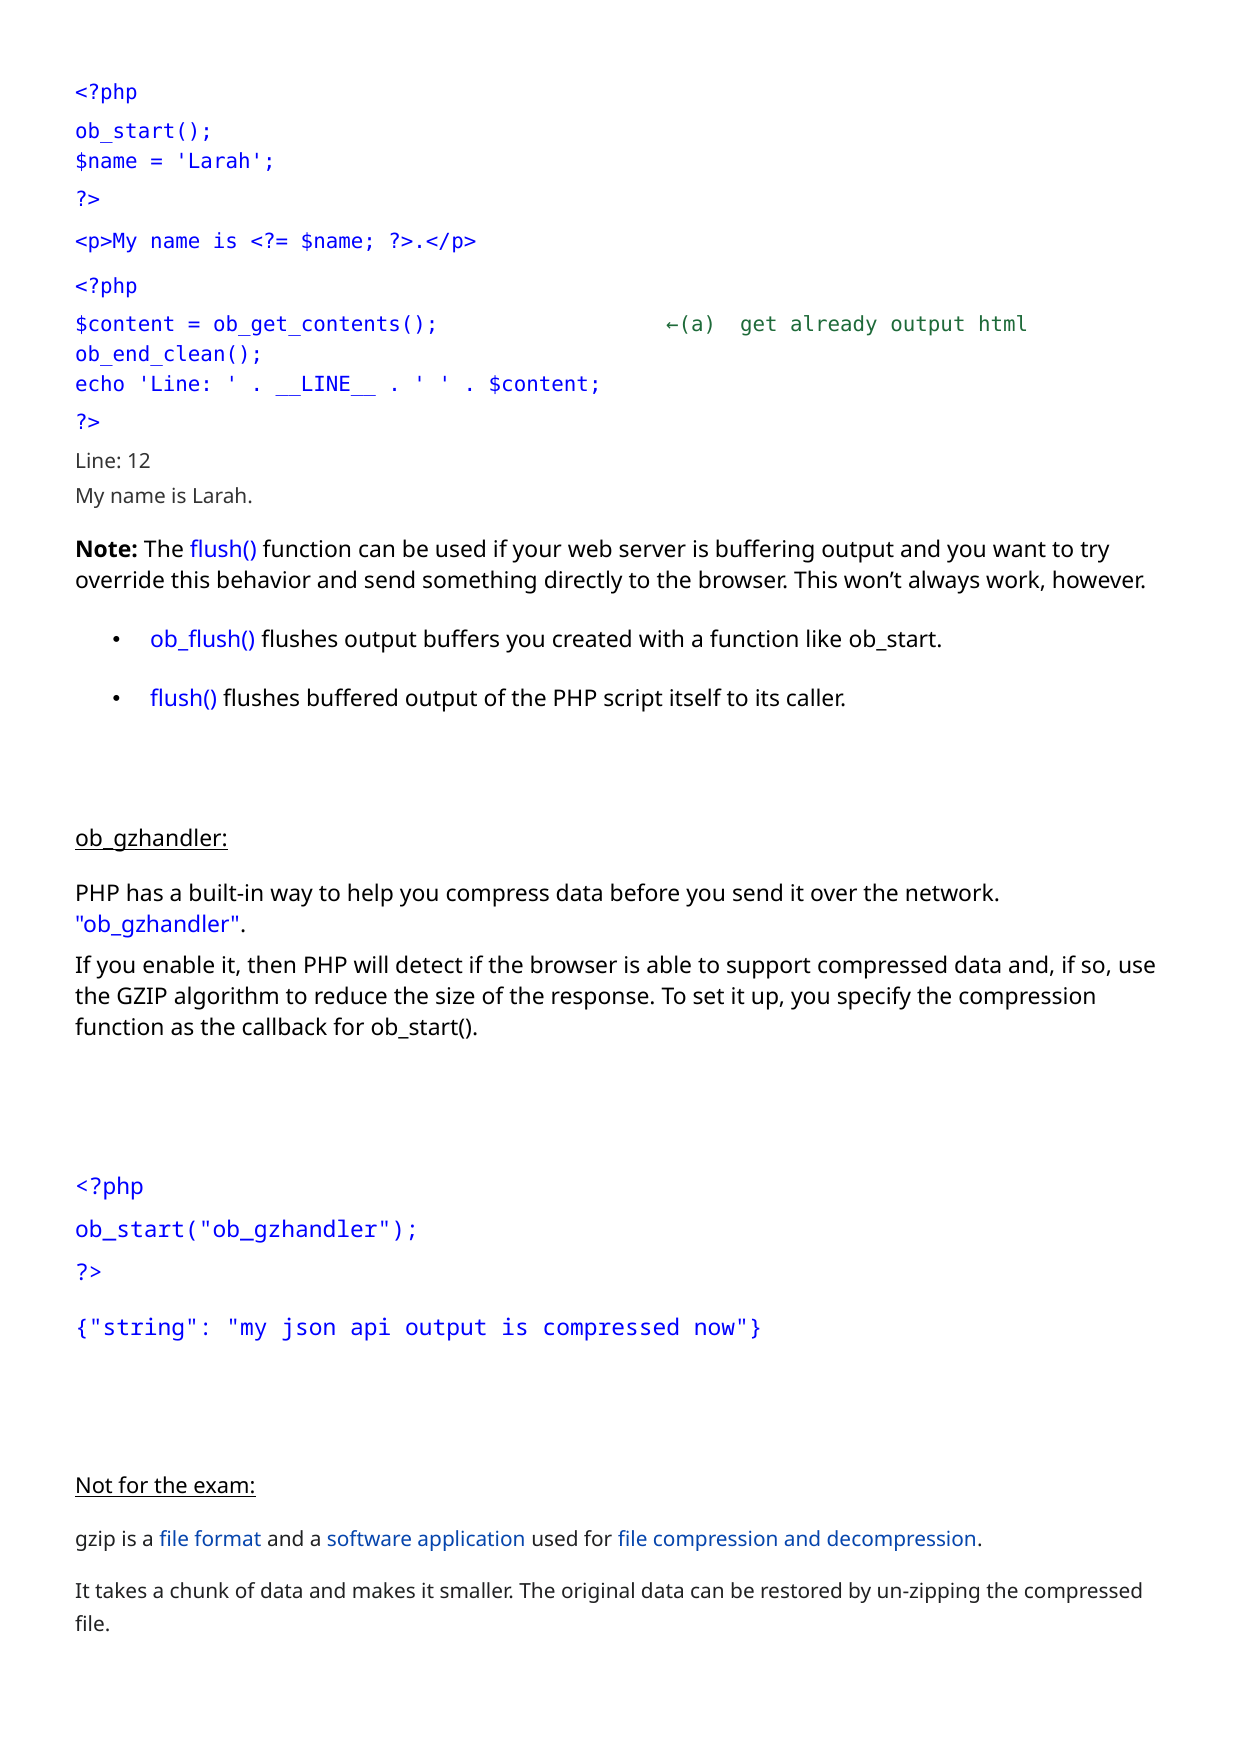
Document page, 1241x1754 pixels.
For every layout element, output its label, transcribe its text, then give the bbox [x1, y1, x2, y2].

text <p>My name is <?= $name; ?>.</p> [75, 224, 1166, 253]
text ?> [75, 182, 1166, 212]
text ?> [75, 1256, 1166, 1288]
text <?php [75, 1170, 1166, 1201]
text Not for the exam: [75, 1471, 1166, 1500]
text <?php [75, 75, 1166, 105]
list ob_flush() flushes output buffers you created with a function like ob_start. [112, 623, 1166, 654]
text PHP has a built-in way to help you compress data before you send it over the network. "ob_gzhandler". [75, 877, 1166, 939]
text <?php [75, 268, 1166, 298]
text It takes a chunk of data and makes it smaller. The original data can be restored by un-zipping the compressed file. [75, 1576, 1166, 1637]
text My name is Larah. [75, 481, 1166, 509]
list flush() flushes buffered output of the PHP script itself to its caller. [112, 682, 1166, 713]
text $name = 'Larah'; [75, 143, 1166, 173]
text gzip is a file format and a software application used for file compression and decompression. [75, 1524, 1166, 1552]
text If you enable it, then PHP will detect if the browser is able to support compressed data and, if so, use the GZIP algorithm to reduce the size of the response. To set it up, you specify the compression function as the callback for ob_start(). [75, 948, 1166, 1042]
text Note: The flush() function can be used if your web server is buffering output and you want to try override this behavior and send something directly to the browser. This won’t always work, however. [75, 533, 1166, 596]
text {"string": "my json api output is compressed now"} [75, 1311, 1166, 1342]
text ob_start("ob_gzhandler"); [75, 1213, 1166, 1244]
text $content = ob_get_contents(); ←(a) get already output html [75, 307, 1166, 337]
text ob_end_clean(); [75, 337, 1166, 366]
text ob_start(); [75, 114, 1166, 143]
text Line: 12 [75, 447, 1166, 475]
text ?> [75, 405, 1166, 435]
text echo 'Line: ' . __LINE__ . ' ' . $content; [75, 366, 1166, 396]
text ob_gzhandler: [75, 822, 1166, 853]
